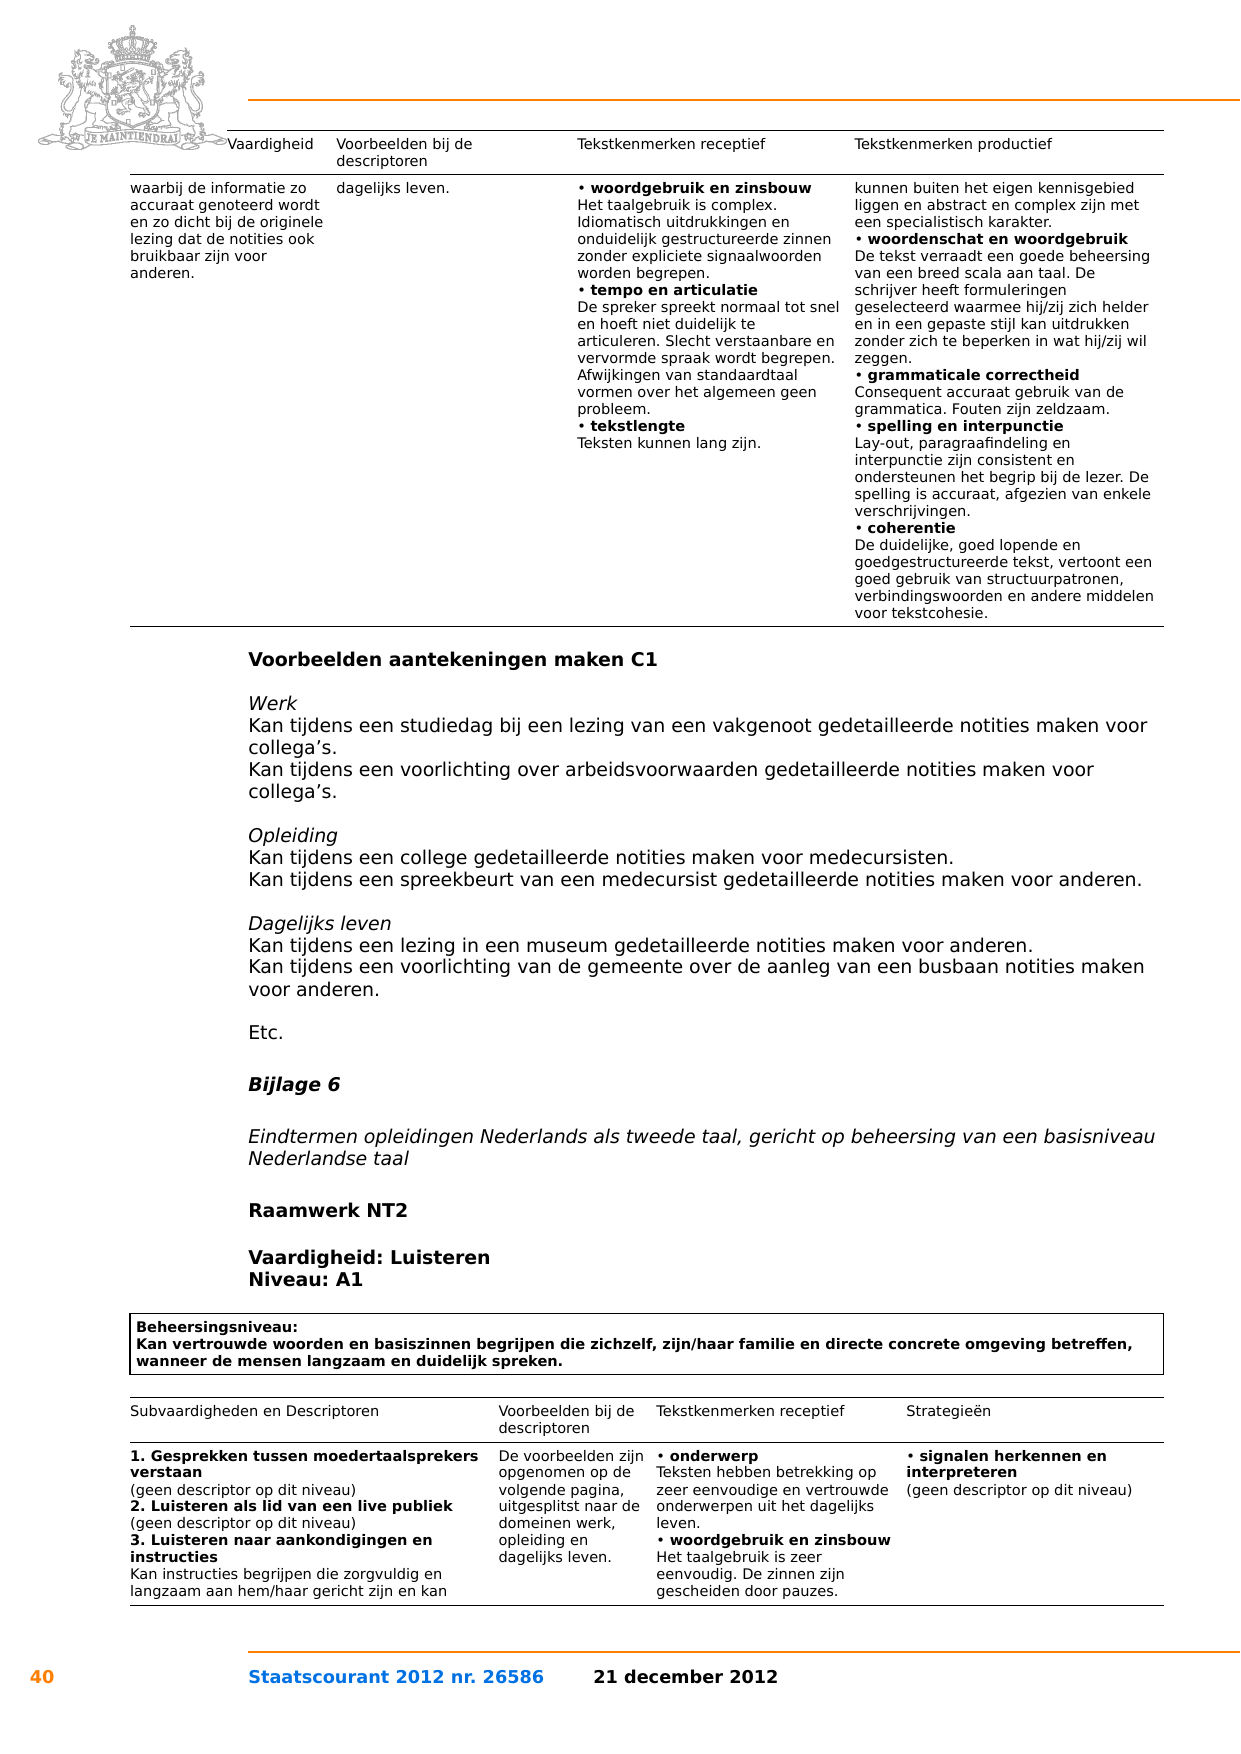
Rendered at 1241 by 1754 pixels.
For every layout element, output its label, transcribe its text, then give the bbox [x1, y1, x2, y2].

table_header Voorbeelden bij de descriptoren [493, 1398, 650, 1442]
table_header Tekstkenmerken receptief [571, 131, 848, 174]
text Kan tijdens een spreekbeurt van een medecursist gedetailleerde notities maken voor anderen. [248, 869, 1163, 891]
table_cell De voorbeelden zijn opgenomen op de volgende pagina, uitgesplitst naar de domeinen werk, opleiding en dagelijks leven. [493, 1443, 650, 1605]
table_header Strategieën [900, 1398, 1163, 1442]
table_header Voorbeelden bij de descriptoren [330, 131, 571, 174]
text Vaardigheid: Luisteren [248, 1247, 1163, 1269]
text Voorbeelden aantekeningen maken C1 [248, 649, 1163, 671]
text Dagelijks leven [248, 912, 1163, 934]
subtitle Eindtermen opleidingen Nederlands als tweede taal, gericht op beheersing van een basisniveau Nederlandse taal [248, 1126, 1163, 1170]
table_cell kunnen buiten het eigen kennisgebied liggen en abstract en complex zijn met een specialistisch karakter. • woordenschat en woordgebruik De tekst verraadt een goede beheersing van een breed scala aan taal. De schrijver heeft formuleringen geselecteerd waarmee hij/zij zich helder en in een gepaste stijl kan uitdrukken zonder zich te beperken in wat hij/zij wil zeggen. • grammaticale correctheid Consequent accuraat gebruik van de grammatica. Fouten zijn zeldzaam. • spelling en interpunctie Lay-out, paragraafindeling en interpunctie zijn consistent en ondersteunen het begrip bij de lezer. De spelling is accuraat, afgezien van enkele verschrijvingen. • coherentie De duidelijke, goed lopende en goedgestructureerde tekst, vertoont een goed gebruik van structuurpatronen, verbindingswoorden en andere middelen voor tekstcohesie. [848, 175, 1163, 626]
table_cell dagelijks leven. [330, 175, 571, 626]
table_header Tekstkenmerken receptief [650, 1398, 900, 1442]
table_header Subvaardigheden en Descriptoren [130, 1398, 492, 1442]
subtitle Bijlage 6 [248, 1074, 1163, 1096]
table_cell • woordgebruik en zinsbouw Het taalgebruik is complex. Idiomatisch uitdrukkingen en onduidelijk gestructureerde zinnen zonder expliciete signaalwoorden worden begrepen. • tempo en articulatie De spreker spreekt normaal tot snel en hoeft niet duidelijk te articuleren. Slecht verstaanbare en vervormde spraak wordt begrepen. Afwijkingen van standaardtaal vormen over het algemeen geen probleem. • tekstlengte Teksten kunnen lang zijn. [571, 175, 848, 626]
table_header Beheersingsniveau: Kan vertrouwde woorden en basiszinnen begrijpen die zichzelf, zijn/haar familie en directe concrete omgeving betreffen, wanneer de mensen langzaam en duidelijk spreken. [131, 1314, 1163, 1374]
text Kan tijdens een voorlichting over arbeidsvoorwaarden gedetailleerde notities maken voor collega’s. [248, 759, 1163, 803]
table_header Tekstkenmerken productief [848, 131, 1163, 174]
table_cell • onderwerp Teksten hebben betrekking op zeer eenvoudige en vertrouwde onderwerpen uit het dagelijks leven. • woordgebruik en zinsbouw Het taalgebruik is zeer eenvoudig. De zinnen zijn gescheiden door pauzes. [650, 1443, 900, 1605]
text Etc. [248, 1022, 1163, 1044]
text Kan tijdens een voorlichting van de gemeente over de aanleg van een busbaan notities maken voor anderen. [248, 956, 1163, 1000]
picture [38, 25, 227, 150]
table_cell • signalen herkennen en interpreteren (geen descriptor op dit niveau) [900, 1443, 1163, 1605]
text Kan tijdens een lezing in een museum gedetailleerde notities maken voor anderen. [248, 934, 1163, 956]
table_cell 1. Gesprekken tussen moedertaalsprekers verstaan (geen descriptor op dit niveau) 2. Luisteren als lid van een live publiek (geen descriptor op dit niveau) 3. Luisteren naar aankondigingen en instructies Kan instructies begrijpen die zorgvuldig en langzaam aan hem/haar gericht zijn en kan [130, 1443, 492, 1605]
text Kan tijdens een studiedag bij een lezing van een vakgenoot gedetailleerde notities maken voor collega’s. [248, 715, 1163, 759]
text Kan tijdens een college gedetailleerde notities maken voor medecursisten. [248, 847, 1163, 869]
text Werk [248, 693, 1163, 715]
subtitle Raamwerk NT2 [248, 1200, 1163, 1222]
text Opleiding [248, 825, 1163, 847]
table_header Vaardigheid [130, 131, 330, 174]
table_cell waarbij de informatie zo accuraat genoteerd wordt en zo dicht bij de originele lezing dat de notities ook bruikbaar zijn voor anderen. [130, 175, 330, 626]
text Niveau: A1 [248, 1269, 1163, 1291]
